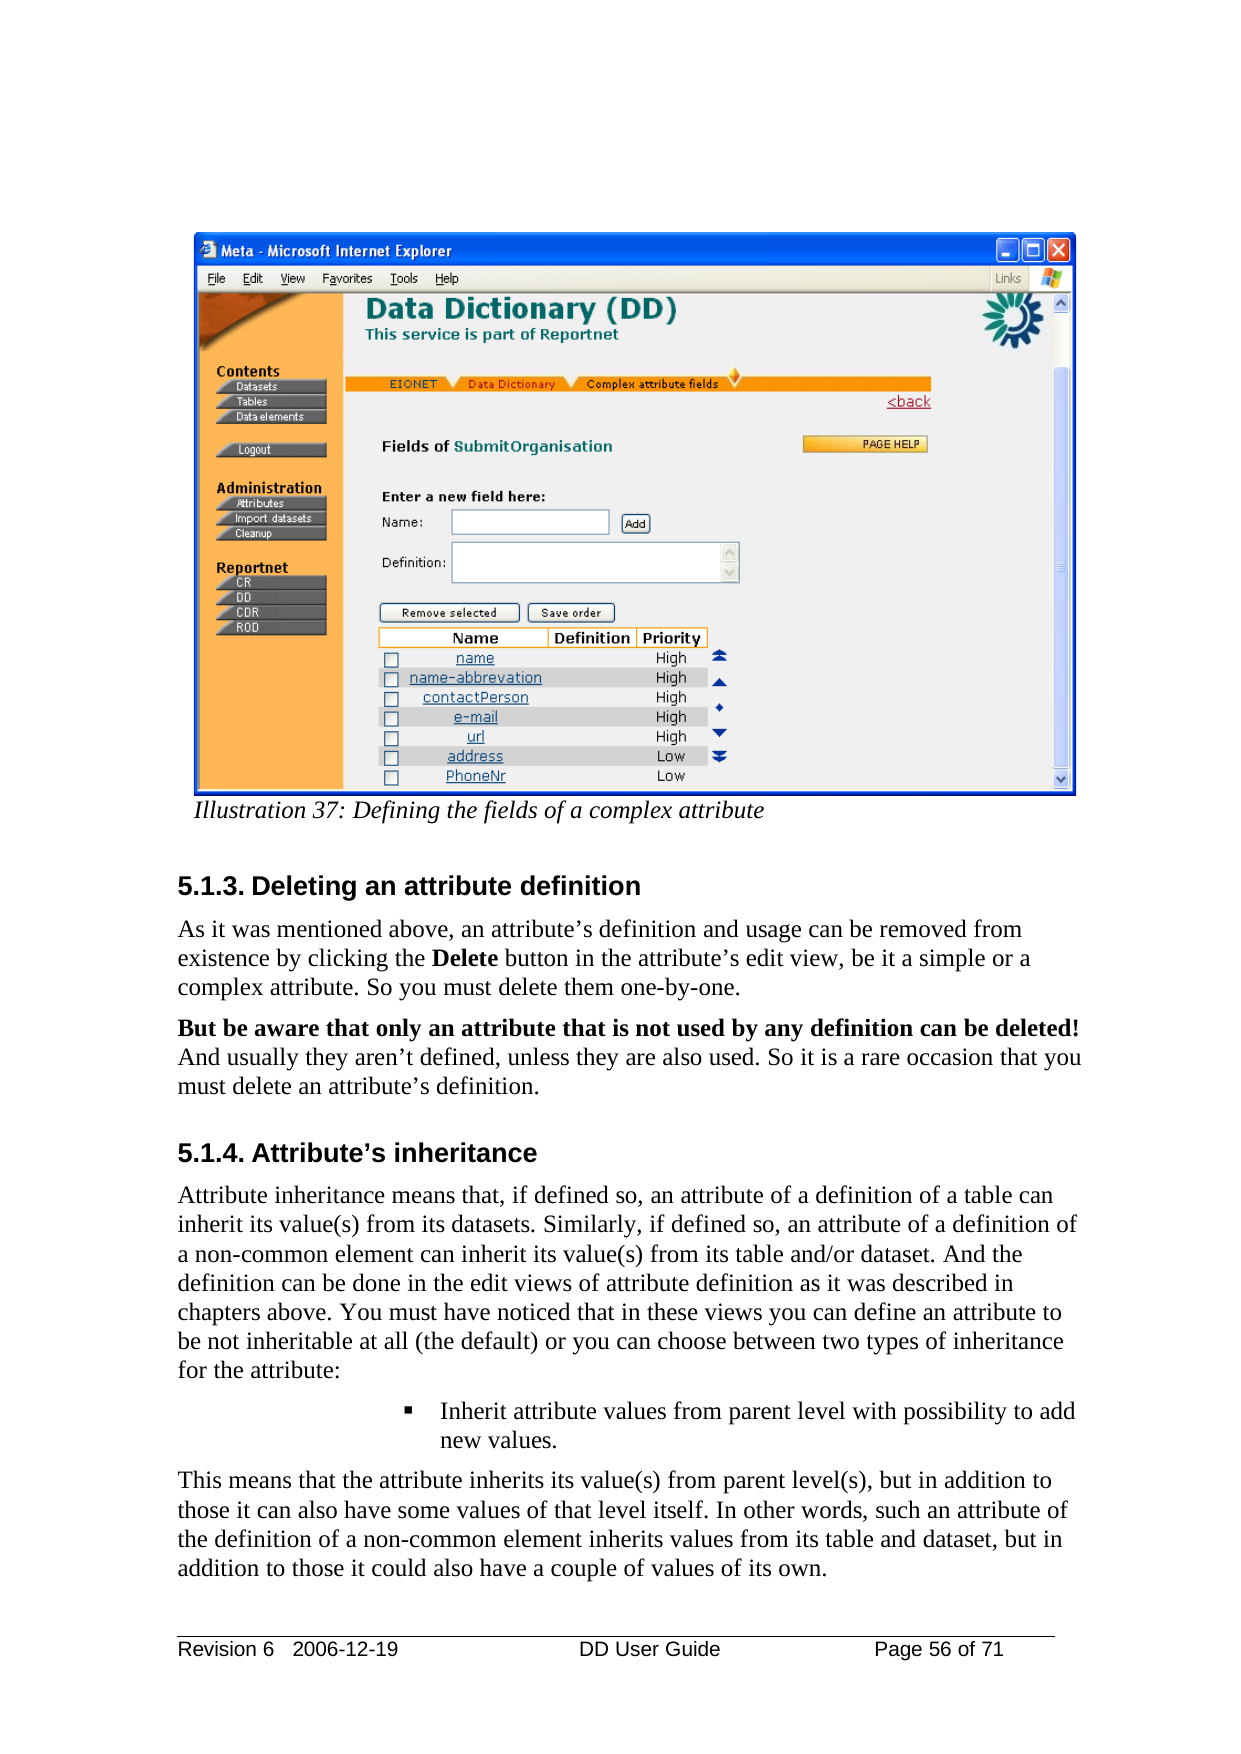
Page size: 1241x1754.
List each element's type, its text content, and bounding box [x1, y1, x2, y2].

text Illustration 37: Defining the fields of a complex attribute [194, 796, 1076, 824]
subtitle Deleting an attribute definition [177, 870, 1092, 901]
text This means that the attribute inherits its value(s) from parent level(s), but in addition to those it can also have some values of that level itself. In other words, such an attribute of the definition of a non-common element inherits values from its table and dataset, but in addition to those it could also have a couple of values of its own. [177, 1465, 1092, 1582]
text As it was mentioned above, an attribute’s definition and usage can be removed from existence by clicking the Delete button in the attribute’s edit view, be it a simple or a complex attribute. So you must delete them one-by-one. [177, 914, 1092, 1001]
subtitle Attribute’s inheritance [177, 1137, 1092, 1168]
list Inherit attribute values from parent level with possibility to add new values. [402, 1396, 1092, 1454]
picture [193, 232, 1077, 796]
text But be aware that only an attribute that is not used by any definition can be deleted! And usually they aren’t defined, unless they are also used. So it is a rare occasion that you must delete an attribute’s definition. [177, 1013, 1092, 1100]
text Attribute inheritance means that, if defined so, an attribute of a definition of a table can inherit its value(s) from its datasets. Similarly, if defined so, an attribute of a definition of a non-common element can inherit its value(s) from its table and/or dataset. And the definition can be done in the edit views of attribute definition as it was described in chapters above. You must have noticed that in these views you can define an attribute to be not inheritable at all (the default) or you can choose between two types of inheritance for the attribute: [177, 1180, 1092, 1384]
